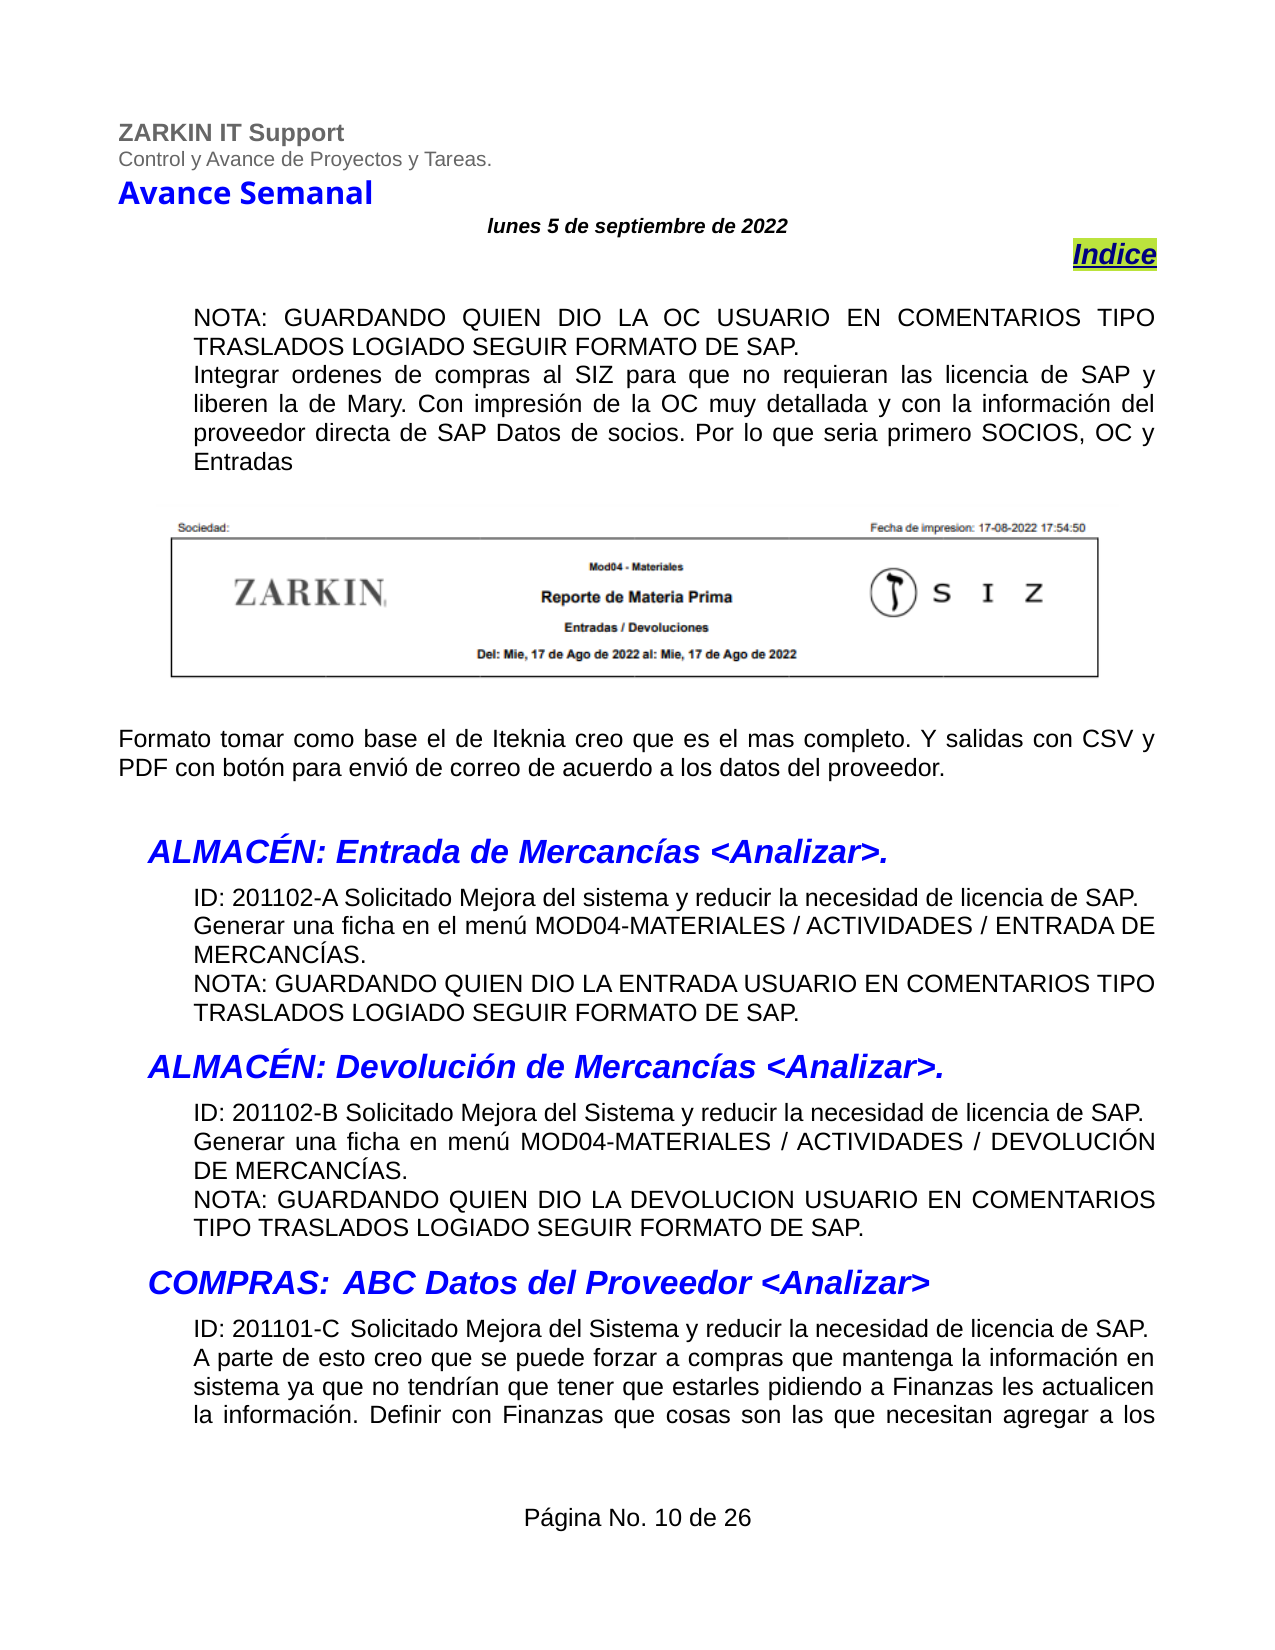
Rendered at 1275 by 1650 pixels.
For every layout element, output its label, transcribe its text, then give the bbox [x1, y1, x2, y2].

subtitle ALMACÉN: Entrada de Mercancías <Analizar>. [148, 831, 1157, 870]
subtitle COMPRAS: ABC Datos del Proveedor <Analizar> [148, 1263, 1157, 1302]
text A parte de esto creo que se puede forzar a compras que mantenga la información en sistema ya que no tendrían que tener que estarles pidiendo a Finanzas les actualicen la información. Definir con Finanzas que cosas son las que necesitan agregar a los [193, 1343, 1157, 1429]
picture [155, 504, 1120, 696]
text NOTA: GUARDANDO QUIEN DIO LA ENTRADA USUARIO EN COMENTARIOS TIPO TRASLADOS LOGIADO SEGUIR FORMATO DE SAP. [193, 969, 1157, 1026]
text ID: 201101-C Solicitado Mejora del Sistema y reducir la necesidad de licencia de SAP. [193, 1314, 1157, 1343]
text NOTA: GUARDANDO QUIEN DIO LA OC USUARIO EN COMENTARIOS TIPO TRASLADOS LOGIADO SEGUIR FORMATO DE SAP. [193, 303, 1157, 361]
subtitle ALMACÉN: Devolución de Mercancías <Analizar>. [148, 1047, 1157, 1086]
text Generar una ficha en menú MOD04-MATERIALES / ACTIVIDADES / DEVOLUCIÓN DE MERCANCÍAS. [193, 1127, 1157, 1184]
text NOTA: GUARDANDO QUIEN DIO LA DEVOLUCION USUARIO EN COMENTARIOS TIPO TRASLADOS LOGIADO SEGUIR FORMATO DE SAP. [193, 1184, 1157, 1242]
text Generar una ficha en el menú MOD04-MATERIALES / ACTIVIDADES / ENTRADA DE MERCANCÍAS. [193, 911, 1157, 969]
text ID: 201102-B Solicitado Mejora del Sistema y reducir la necesidad de licencia de SAP. [193, 1098, 1157, 1127]
text ID: 201102-A Solicitado Mejora del sistema y reducir la necesidad de licencia de SAP. [193, 883, 1157, 911]
text Integrar ordenes de compras al SIZ para que no requieran las licencia de SAP y liberen la de Mary. Con impresión de la OC muy detallada y con la información del proveedor directa de SAP Datos de socios. Por lo que seria primero SOCIOS, OC y Entradas [193, 361, 1157, 476]
text Formato tomar como base el de Iteknia creo que es el mas completo. Y salidas con CSV y PDF con botón para envió de correo de acuerdo a los datos del proveedor. [118, 724, 1157, 782]
